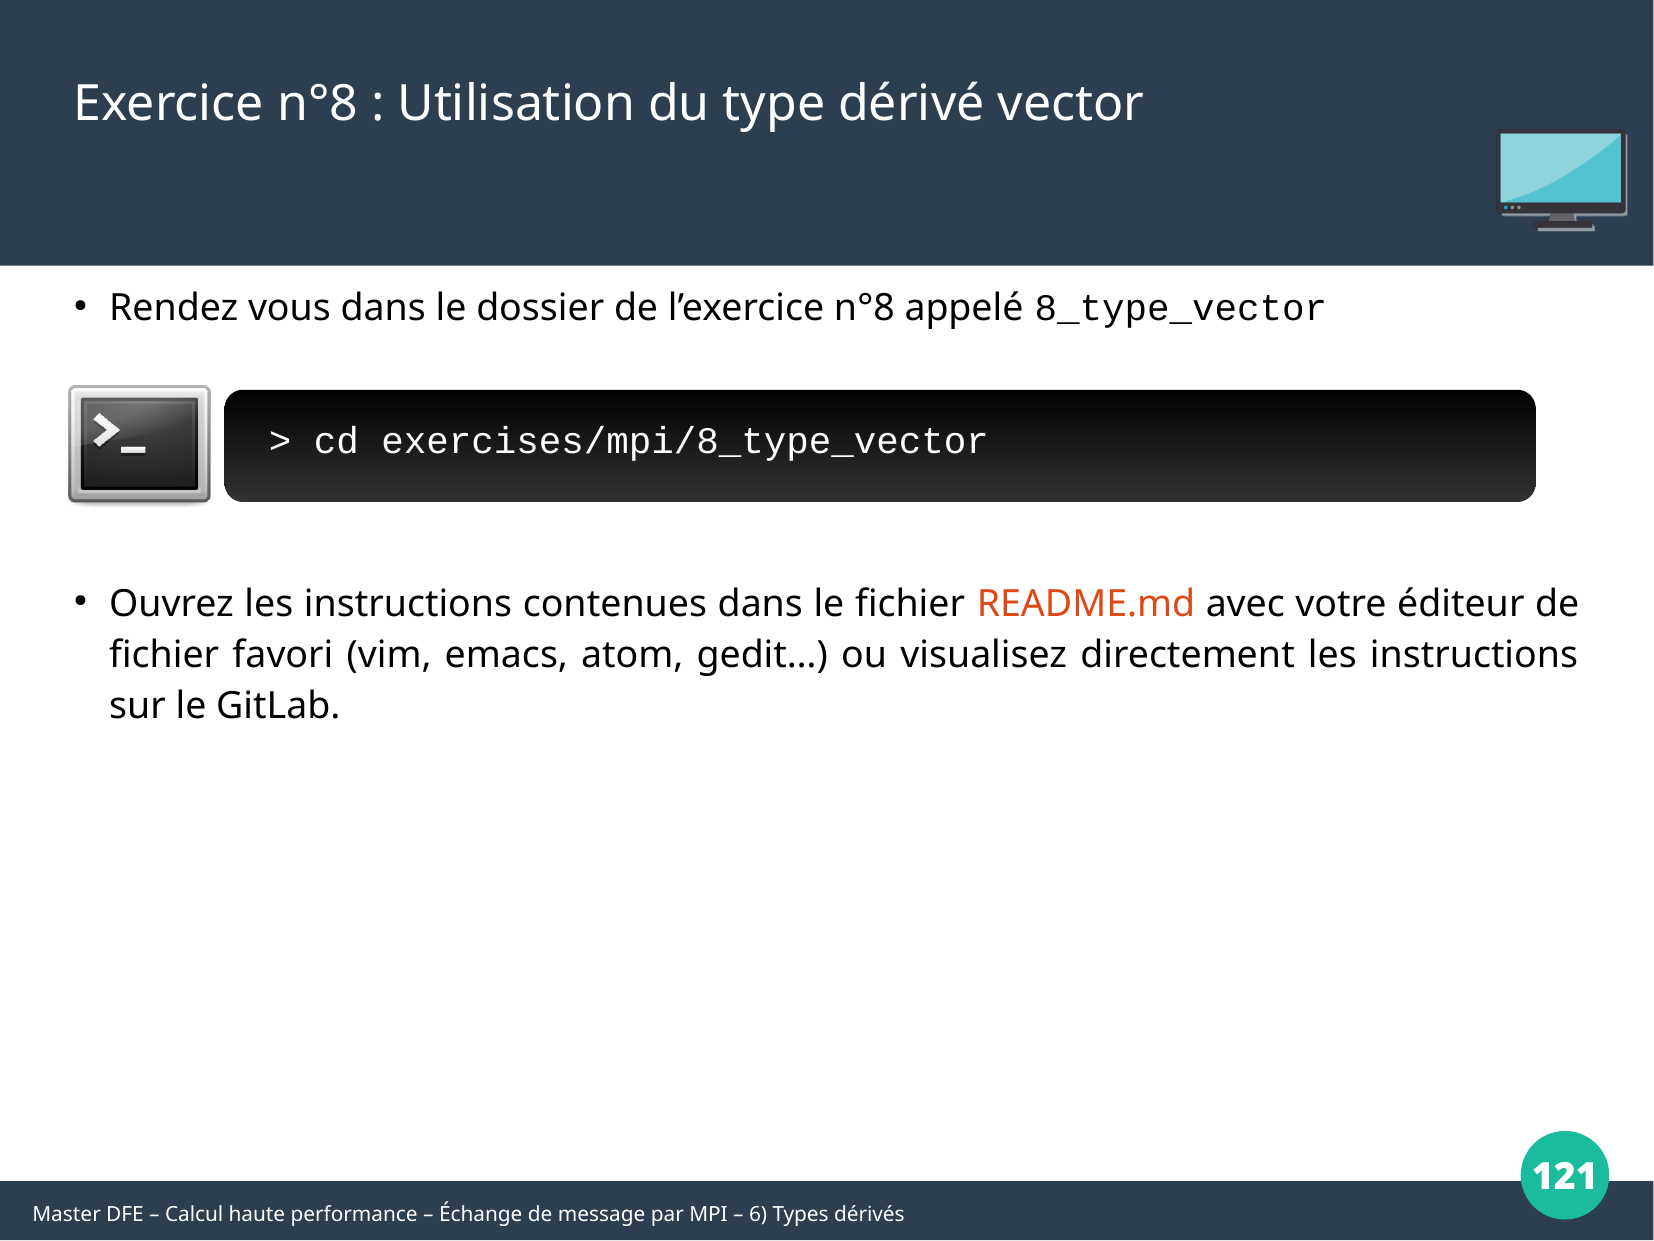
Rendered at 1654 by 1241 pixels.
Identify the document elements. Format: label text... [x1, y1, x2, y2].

text_box > cd exercises/mpi/8_type_vector [254, 415, 1524, 508]
text_box Ouvrez les instructions contenues dans le fichier README.md avec votre éditeur de fichier favori (vim, emacs, atom, gedit…) ou visualisez directement les instructions sur le GitLab. [59, 568, 1595, 737]
picture [1487, 104, 1635, 253]
picture [65, 385, 213, 508]
text_box [224, 389, 1536, 502]
text_box Rendez vous dans le dossier de l’exercice n°8 appelé 8_type_vector [59, 273, 1595, 367]
text_box Master DFE – Calcul haute performance – Échange de message par MPI – 6) Types dérivés [17, 1191, 1436, 1235]
text_box Exercice n°8 : Utilisation du type dérivé vector [59, 59, 1477, 244]
